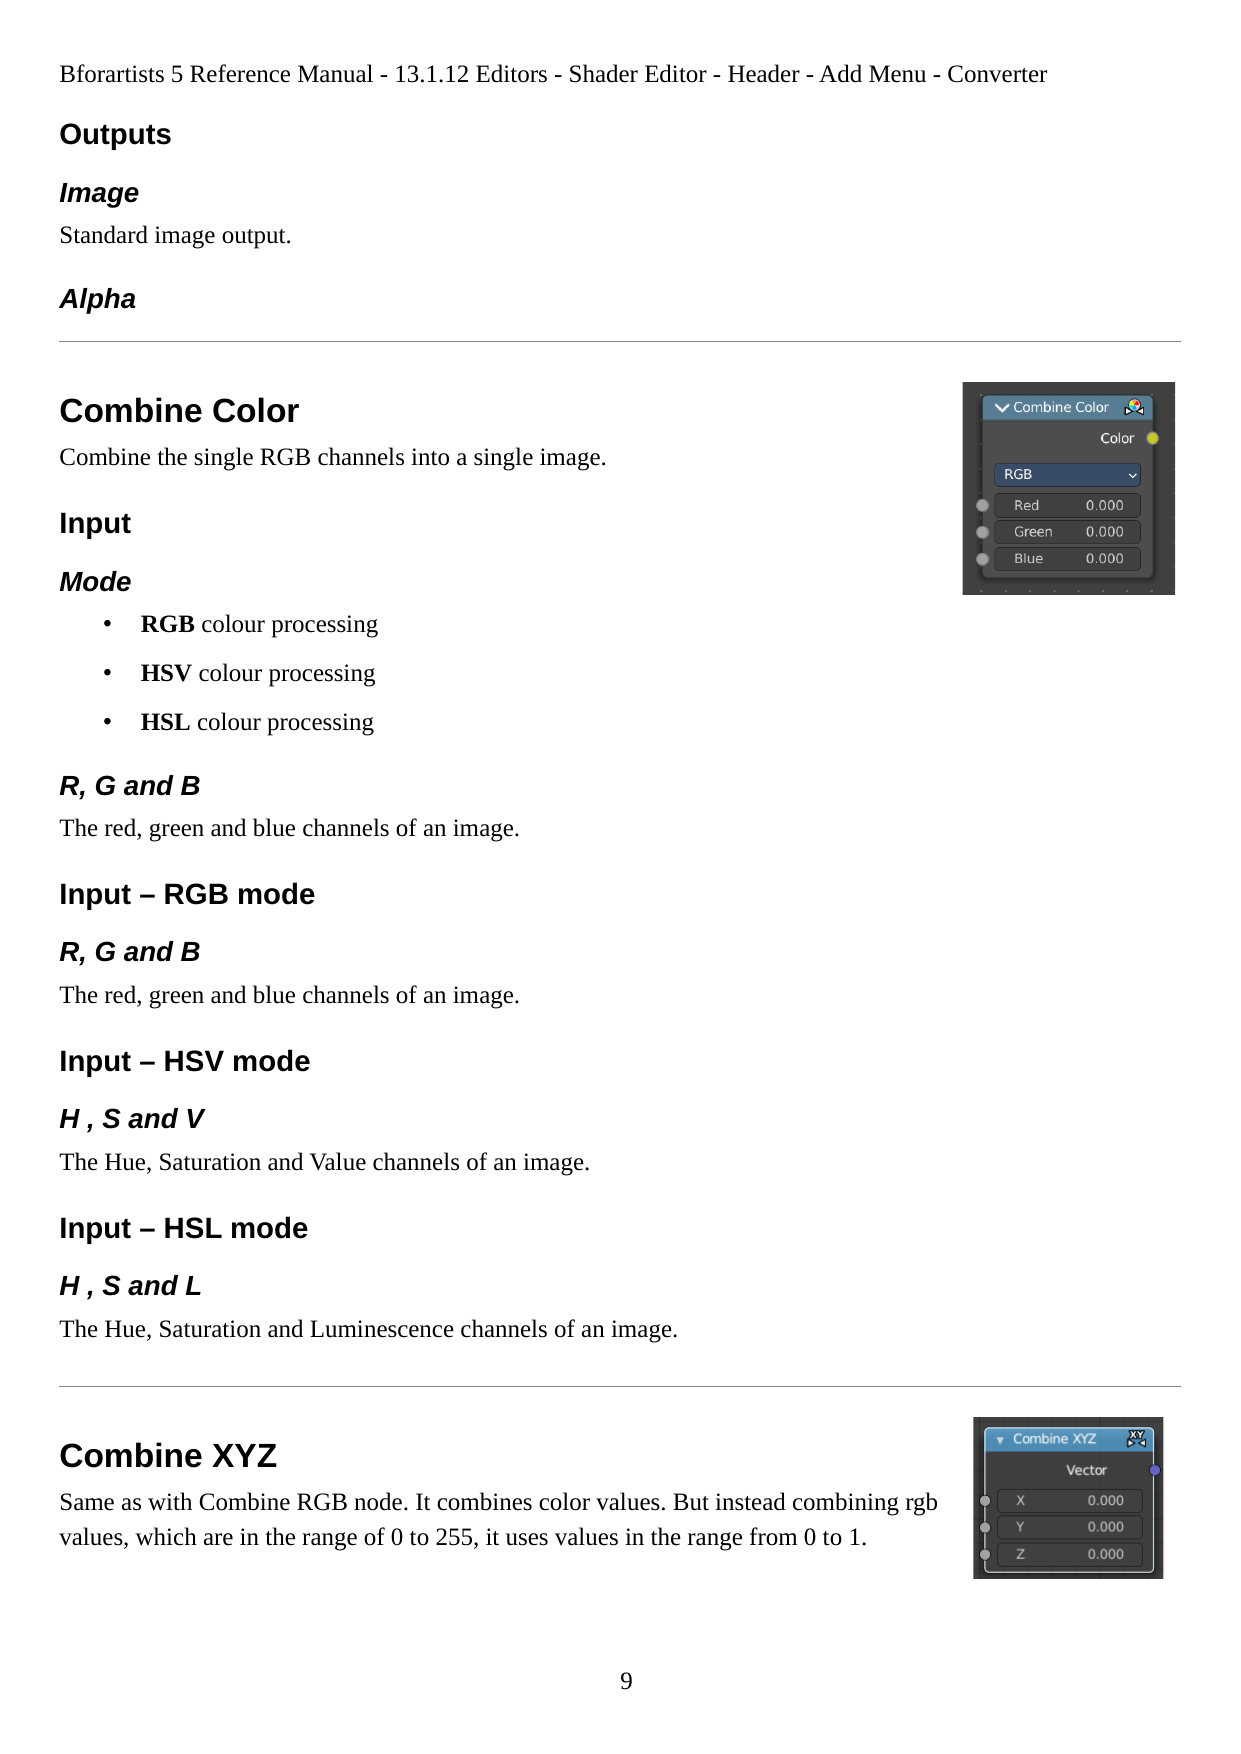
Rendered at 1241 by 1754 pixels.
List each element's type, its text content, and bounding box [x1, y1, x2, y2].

text Same as with Combine RGB node. It combines color values. But instead combining rgb values, which are in the range of 0 to 255, it uses values in the range from 0 to 1. [59, 1487, 973, 1551]
list RGB colour processing [103, 609, 1181, 638]
text The red, green and blue channels of an image. [59, 813, 1181, 842]
subtitle Combine XYZ [59, 1436, 973, 1475]
subtitle H , S and L [59, 1269, 1181, 1301]
subtitle Image [59, 176, 1181, 208]
subtitle Input – HSL mode [59, 1211, 1181, 1244]
list HSL colour processing [103, 707, 1181, 736]
list HSV colour processing [103, 658, 1181, 687]
text Combine the single RGB channels into a single image. [59, 442, 962, 471]
subtitle Input – RGB mode [59, 877, 1181, 911]
picture [973, 1417, 1164, 1579]
text The Hue, Saturation and Luminescence channels of an image. [59, 1314, 1181, 1342]
text The Hue, Saturation and Value channels of an image. [59, 1147, 1181, 1176]
subtitle [1164, 1436, 1181, 1475]
subtitle H , S and V [59, 1102, 1181, 1134]
text Standard image output. [59, 220, 1181, 249]
text The red, green and blue channels of an image. [59, 980, 1181, 1009]
picture [962, 382, 1176, 595]
subtitle Input [59, 506, 962, 540]
subtitle Input – HSV mode [59, 1044, 1181, 1077]
subtitle [1176, 506, 1181, 540]
subtitle Outputs [59, 117, 1181, 151]
subtitle Mode [59, 565, 1181, 597]
subtitle Combine Color [59, 391, 962, 430]
subtitle R, G and B [59, 769, 1181, 801]
subtitle Alpha [59, 282, 1181, 314]
subtitle R, G and B [59, 936, 1181, 968]
